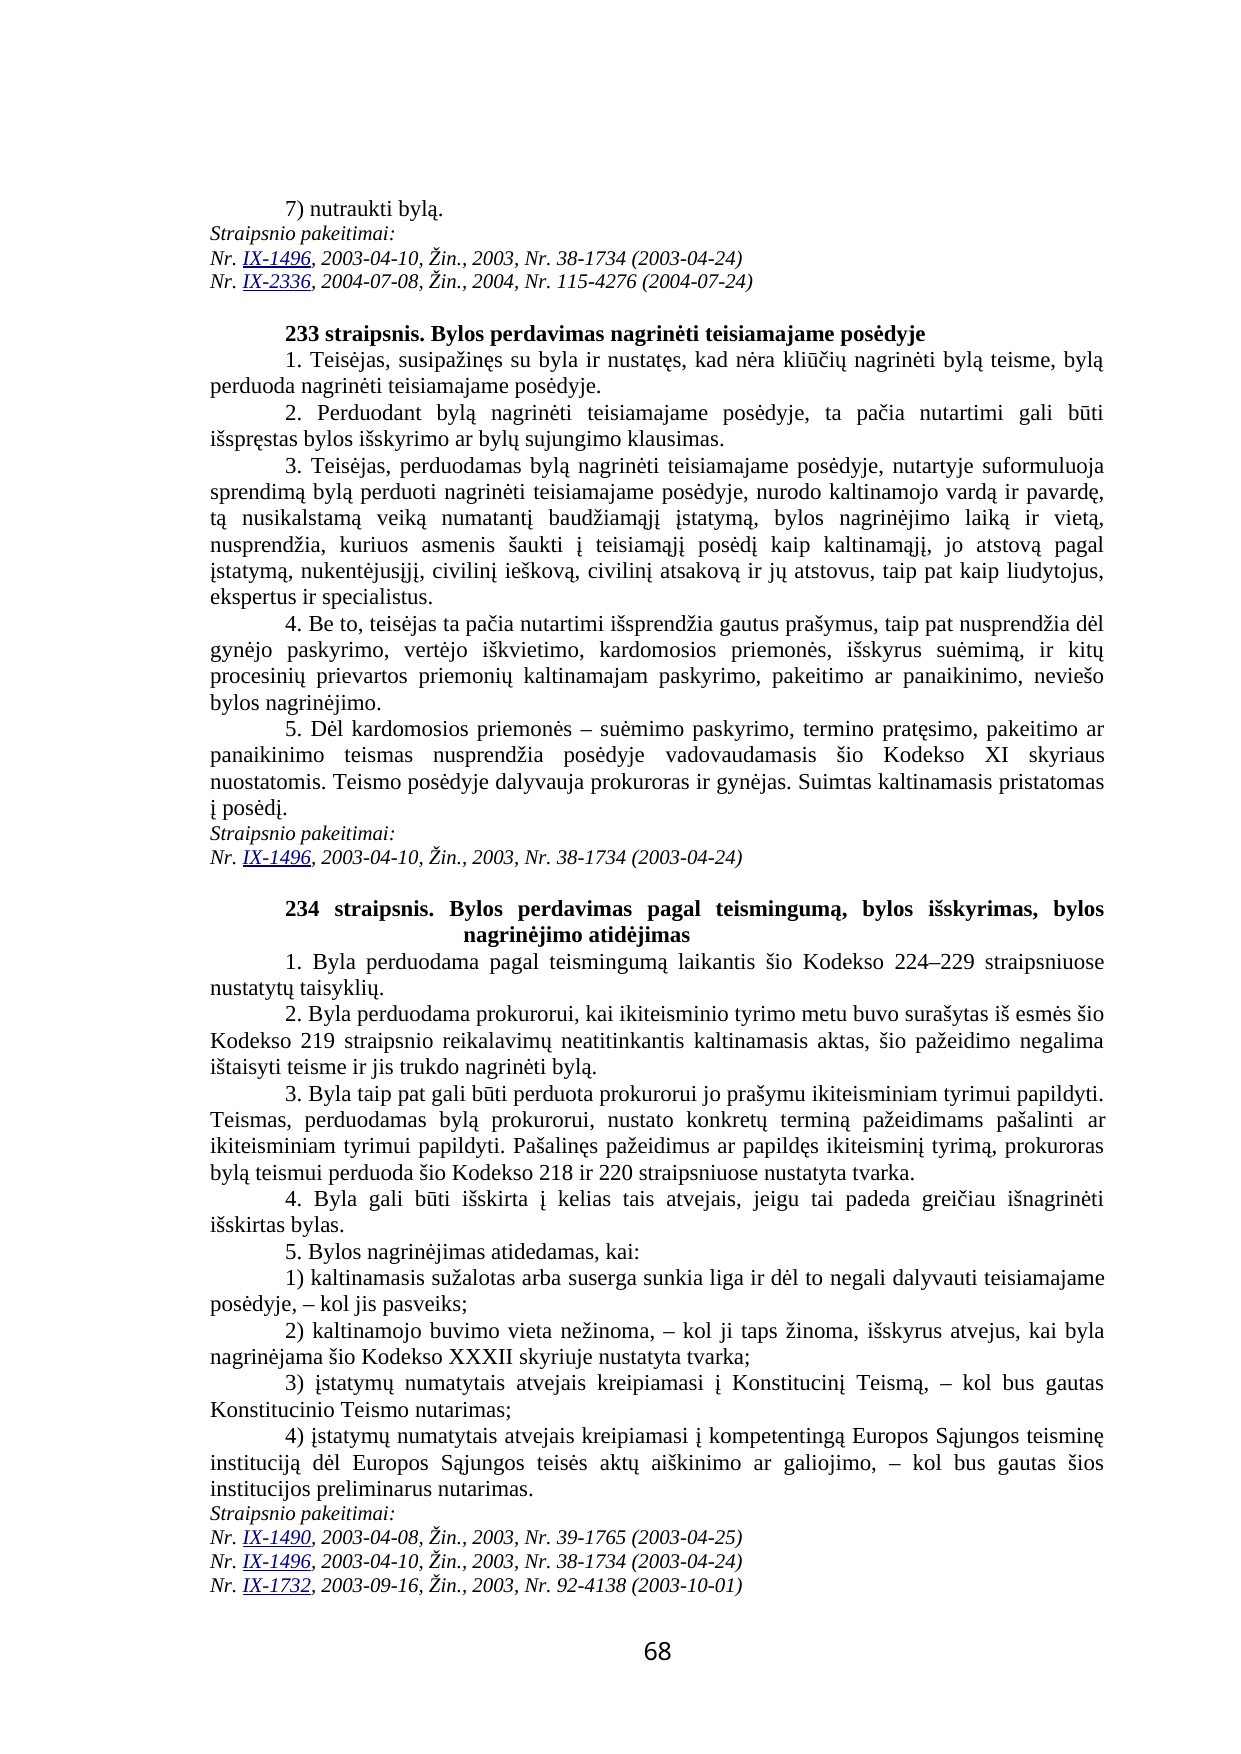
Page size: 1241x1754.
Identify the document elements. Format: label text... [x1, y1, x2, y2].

text 5. Bylos nagrinėjimas atidedamas, kai: [210, 1238, 1106, 1264]
text 3) įstatymų numatytais atvejais kreipiamasi į Konstitucinį Teismą, – kol bus gautas Konstitucinio Teismo nutarimas; [210, 1369, 1106, 1422]
text Straipsnio pakeitimai: [210, 1501, 1106, 1525]
text 5. Dėl kardomosios priemonės – suėmimo paskyrimo, termino pratęsimo, pakeitimo ar panaikinimo teismas nusprendžia posėdyje vadovaudamasis šio Kodekso XI skyriaus nuostatomis. Teismo posėdyje dalyvauja prokuroras ir gynėjas. Suimtas kaltinamasis pristatomas į posėdį. [210, 715, 1106, 821]
text Nr. IX-1496, 2003-04-10, Žin., 2003, Nr. 38-1734 (2003-04-24) [210, 845, 1106, 869]
text Straipsnio pakeitimai: [210, 821, 1106, 845]
text 4. Be to, teisėjas ta pačia nutartimi išsprendžia gautus prašymus, taip pat nusprendžia dėl gynėjo paskyrimo, vertėjo iškvietimo, kardomosios priemonės, išskyrus suėmimą, ir kitų procesinių prievartos priemonių kaltinamajam paskyrimo, pakeitimo ar panaikinimo, neviešo bylos nagrinėjimo. [210, 610, 1106, 715]
text 2) kaltinamojo buvimo vieta nežinoma, – kol ji taps žinoma, išskyrus atvejus, kai byla nagrinėjama šio Kodekso XXXII skyriuje nustatyta tvarka; [210, 1317, 1106, 1369]
text 4) įstatymų numatytais atvejais kreipiamasi į kompetentingą Europos Sąjungos teisminę instituciją dėl Europos Sąjungos teisės aktų aiškinimo ar galiojimo, – kol bus gautas šios institucijos preliminarus nutarimas. [210, 1422, 1106, 1501]
text 2. Perduodant bylą nagrinėti teisiamajame posėdyje, ta pačia nutartimi gali būti išspręstas bylos išskyrimo ar bylų sujungimo klausimas. [210, 399, 1106, 452]
text 234 straipsnis. Bylos perdavimas pagal teismingumą, bylos išskyrimas, bylos nagrinėjimo atidėjimas [285, 895, 1106, 948]
text Straipsnio pakeitimai: [210, 221, 1106, 245]
text 233 straipsnis. Bylos perdavimas nagrinėti teisiamajame posėdyje [210, 320, 1106, 346]
text 1) kaltinamasis sužalotas arba suserga sunkia liga ir dėl to negali dalyvauti teisiamajame posėdyje, – kol jis pasveiks; [210, 1264, 1106, 1317]
text Nr. IX-1496, 2003-04-10, Žin., 2003, Nr. 38-1734 (2003-04-24) [210, 1549, 1106, 1573]
text Nr. IX-1490, 2003-04-08, Žin., 2003, Nr. 39-1765 (2003-04-25) [210, 1525, 1106, 1549]
text Nr. IX-1496, 2003-04-10, Žin., 2003, Nr. 38-1734 (2003-04-24) [210, 245, 1106, 269]
text Nr. IX-1732, 2003-09-16, Žin., 2003, Nr. 92-4138 (2003-10-01) [210, 1573, 1106, 1597]
text 1. Teisėjas, susipažinęs su byla ir nustatęs, kad nėra kliūčių nagrinėti bylą teisme, bylą perduoda nagrinėti teisiamajame posėdyje. [210, 346, 1106, 399]
text 4. Byla gali būti išskirta į kelias tais atvejais, jeigu tai padeda greičiau išnagrinėti išskirtas bylas. [210, 1185, 1106, 1238]
text 3. Teisėjas, perduodamas bylą nagrinėti teisiamajame posėdyje, nutartyje suformuluoja sprendimą bylą perduoti nagrinėti teisiamajame posėdyje, nurodo kaltinamojo vardą ir pavardę, tą nusikalstamą veiką numatantį baudžiamąjį įstatymą, bylos nagrinėjimo laiką ir vietą, nusprendžia, kuriuos asmenis šaukti į teisiamąjį posėdį kaip kaltinamąjį, jo atstovą pagal įstatymą, nukentėjusįjį, civilinį ieškovą, civilinį atsakovą ir jų atstovus, taip pat kaip liudytojus, ekspertus ir specialistus. [210, 452, 1106, 610]
text 3. Byla taip pat gali būti perduota prokurorui jo prašymu ikiteisminiam tyrimui papildyti. Teismas, perduodamas bylą prokurorui, nustato konkretų terminą pažeidimams pašalinti ar ikiteisminiam tyrimui papildyti. Pašalinęs pažeidimus ar papildęs ikiteisminį tyrimą, prokuroras bylą teismui perduoda šio Kodekso 218 ir 220 straipsniuose nustatyta tvarka. [210, 1079, 1106, 1185]
text 1. Byla perduodama pagal teismingumą laikantis šio Kodekso 224–229 straipsniuose nustatytų taisyklių. [210, 948, 1106, 1001]
text 2. Byla perduodama prokurorui, kai ikiteisminio tyrimo metu buvo surašytas iš esmės šio Kodekso 219 straipsnio reikalavimų neatitinkantis kaltinamasis aktas, šio pažeidimo negalima ištaisyti teisme ir jis trukdo nagrinėti bylą. [210, 1001, 1106, 1079]
text 7) nutraukti bylą. [210, 195, 1106, 221]
text Nr. IX-2336, 2004-07-08, Žin., 2004, Nr. 115-4276 (2004-07-24) [210, 269, 1106, 293]
